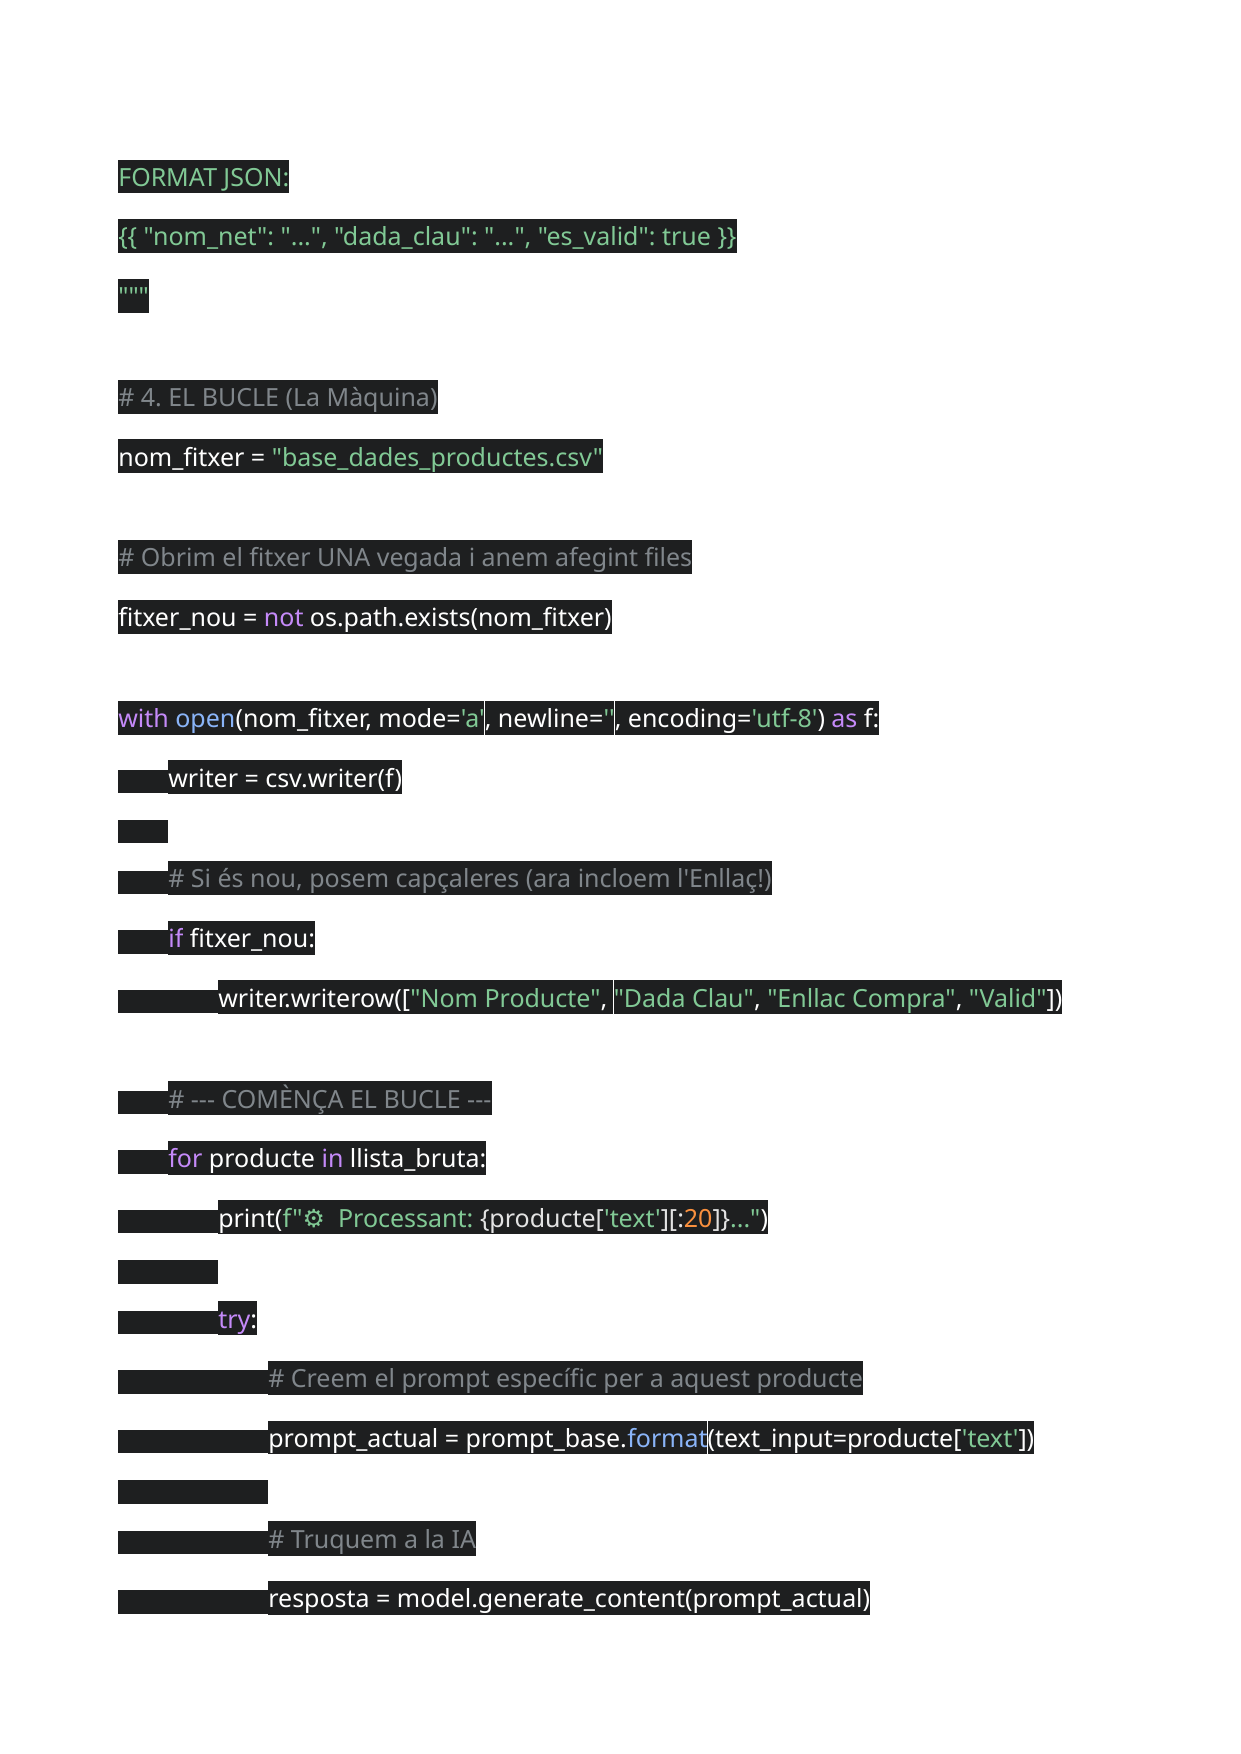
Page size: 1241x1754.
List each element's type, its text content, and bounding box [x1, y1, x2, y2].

text prompt_actual = prompt_base.format(text_input=producte['text']) [118, 1421, 1122, 1454]
text # Obrim el fitxer UNA vegada i anem afegint files [118, 540, 1122, 574]
text with open(nom_fitxer, mode='a', newline='', encoding='utf-8') as f: [118, 701, 1122, 735]
text # --- COMÈNÇA EL BUCLE --- [118, 1081, 1122, 1115]
text fitxer_nou = not os.path.exists(nom_fitxer) [118, 600, 1122, 634]
text FORMAT JSON: [118, 159, 1122, 193]
text # 4. EL BUCLE (La Màquina) [118, 379, 1122, 414]
text if fitxer_nou: [118, 921, 1122, 955]
text for producte in llista_bruta: [118, 1141, 1122, 1175]
text nom_fitxer = "base_dades_productes.csv" [118, 439, 1122, 473]
text {{ "nom_net": "...", "dada_clau": "...", "es_valid": true }} [118, 219, 1122, 253]
text # Truquem a la IA [118, 1521, 1122, 1556]
text writer = csv.writer(f) [118, 760, 1122, 794]
text resposta = model.generate_content(prompt_actual) [118, 1581, 1122, 1615]
text """ [118, 279, 1122, 313]
text try: [118, 1301, 1122, 1335]
text print(f"⚙️ Processant: {producte['text'][:20]}...") [118, 1200, 1122, 1234]
text writer.writerow(["Nom Producte", "Dada Clau", "Enllac Compra", "Valid"]) [118, 980, 1122, 1014]
text # Creem el prompt específic per a aquest producte [118, 1361, 1122, 1395]
text # Si és nou, posem capçaleres (ara incloem l'Enllaç!) [118, 861, 1122, 895]
